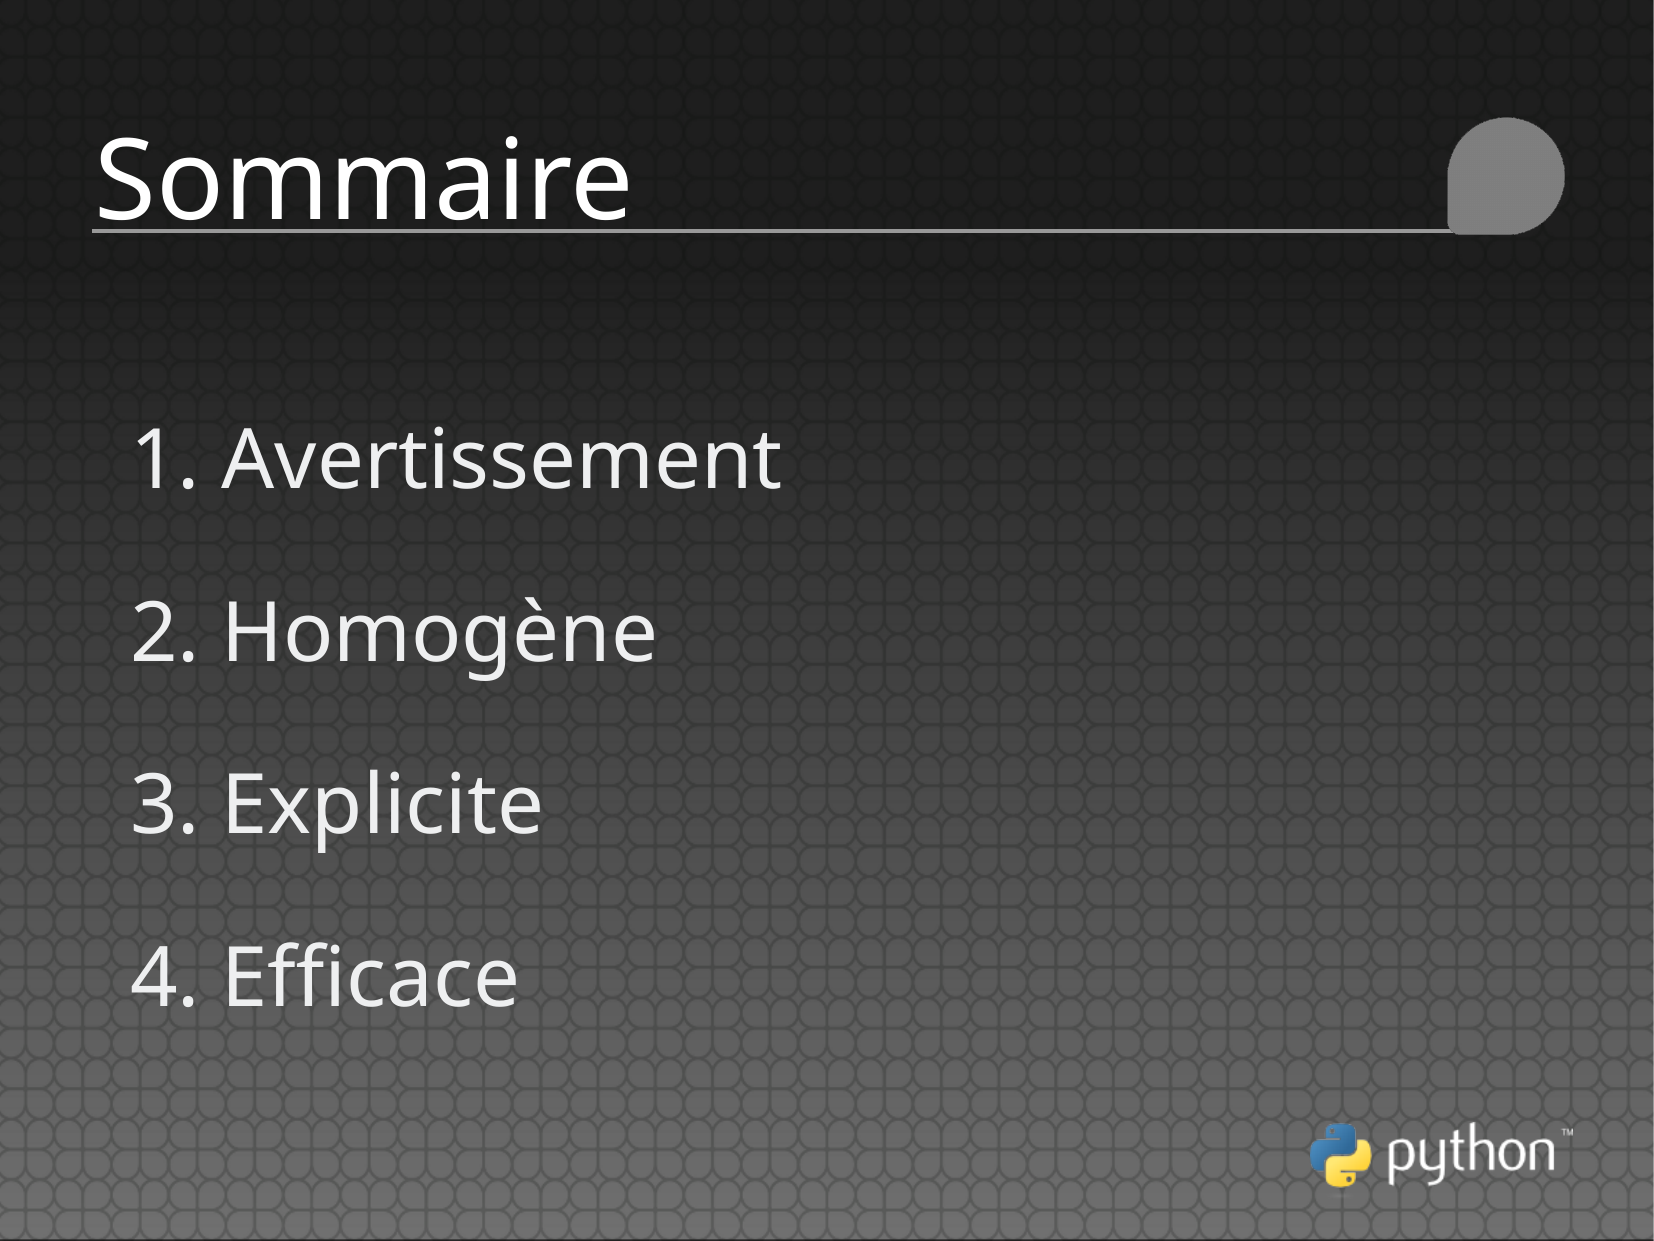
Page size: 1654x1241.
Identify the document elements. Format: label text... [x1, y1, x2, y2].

list Avertissement Homogène Explicite Efficace [112, 227, 1501, 1163]
title Sommaire [94, 100, 1426, 251]
picture [0, 0, 1654, 1241]
